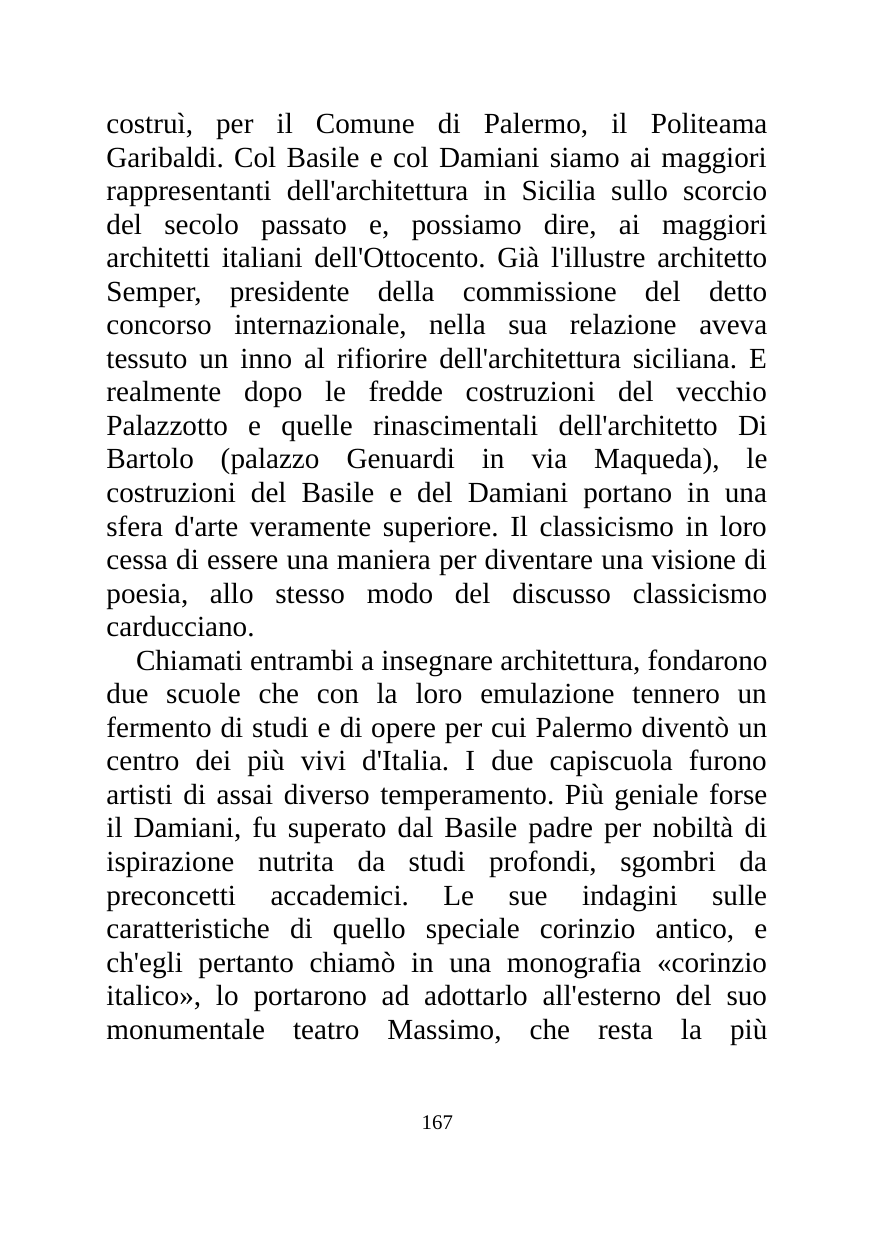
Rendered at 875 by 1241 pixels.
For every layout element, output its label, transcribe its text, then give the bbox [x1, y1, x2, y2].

text costruì, per il Comune di Palermo, il Politeama Garibaldi. Col Basile e col Damiani siamo ai maggiori rappresentanti dell'architettura in Sicilia sullo scorcio del secolo passato e, possiamo dire, ai maggiori architetti italiani dell'Ottocento. Già l'illustre architetto Semper, presidente della commissione del detto concorso internazionale, nella sua relazione aveva tessuto un inno al rifiorire dell'architettura siciliana. E realmente dopo le fredde costruzioni del vecchio Palazzotto e quelle rinascimentali dell'architetto Di Bartolo (palazzo Genuardi in via Maqueda), le costruzioni del Basile e del Damiani portano in una sfera d'arte veramente superiore. Il classicismo in loro cessa di essere una maniera per diventare una visione di poesia, allo stesso modo del discusso classicismo carducciano. [106, 106, 768, 643]
text Chiamati entrambi a insegnare architettura, fondarono due scuole che con la loro emulazione tennero un fermento di studi e di opere per cui Palermo diventò un centro dei più vivi d'Italia. I due capiscuola furono artisti di assai diverso temperamento. Più geniale forse il Damiani, fu superato dal Basile padre per nobiltà di ispirazione nutrita da studi profondi, sgombri da preconcetti accademici. Le sue indagini sulle caratteristiche di quello speciale corinzio antico, e ch'egli pertanto chiamò in una monografia «corinzio italico», lo portarono ad adottarlo all'esterno del suo monumentale teatro Massimo, che resta la più [106, 643, 768, 1045]
